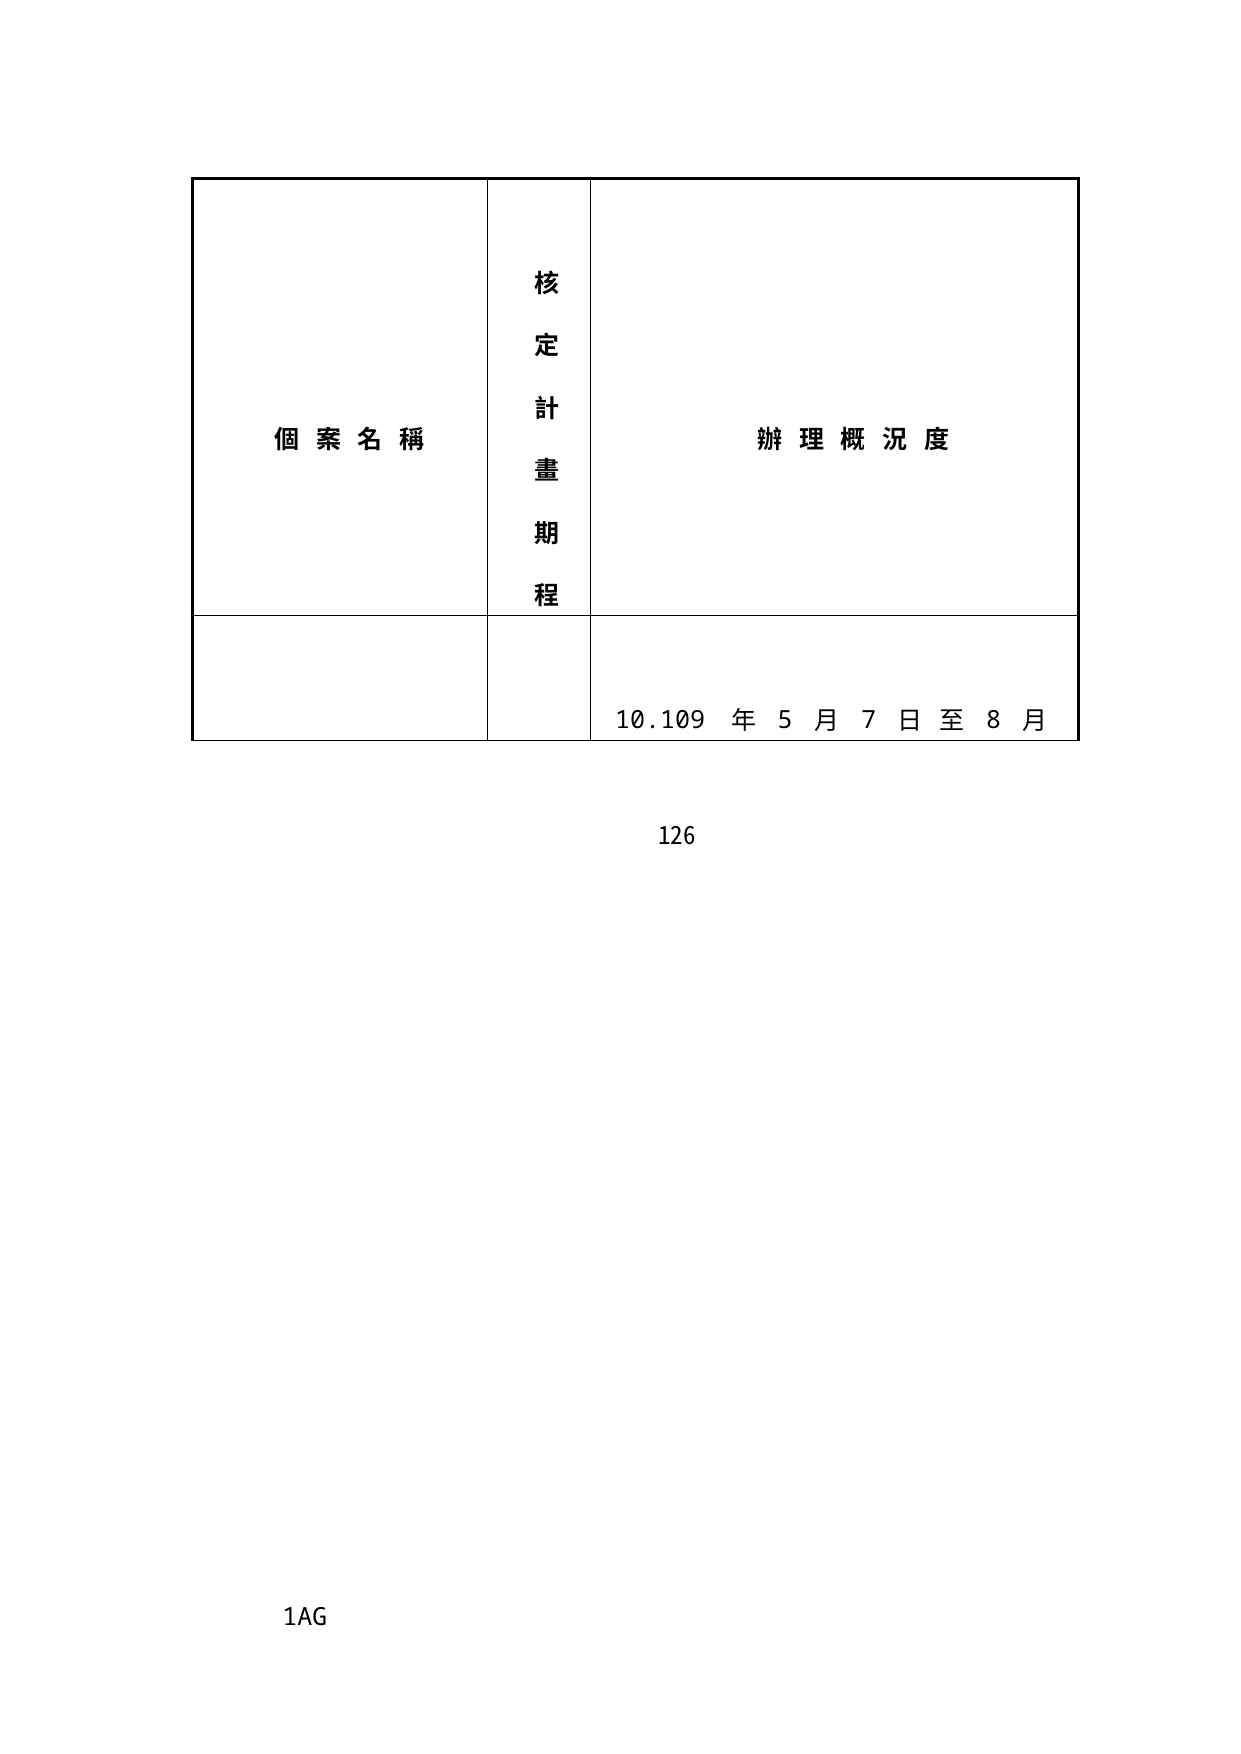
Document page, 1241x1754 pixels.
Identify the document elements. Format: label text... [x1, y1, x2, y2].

table_cell [194, 616, 487, 740]
table_header 辦理概況度 [591, 180, 1077, 615]
table_header 核定計畫期程 [488, 180, 590, 615]
table_header 個案名稱 [194, 180, 487, 615]
table_cell 10.109年5月7日至8月 [591, 616, 1077, 740]
table_cell [488, 616, 590, 740]
